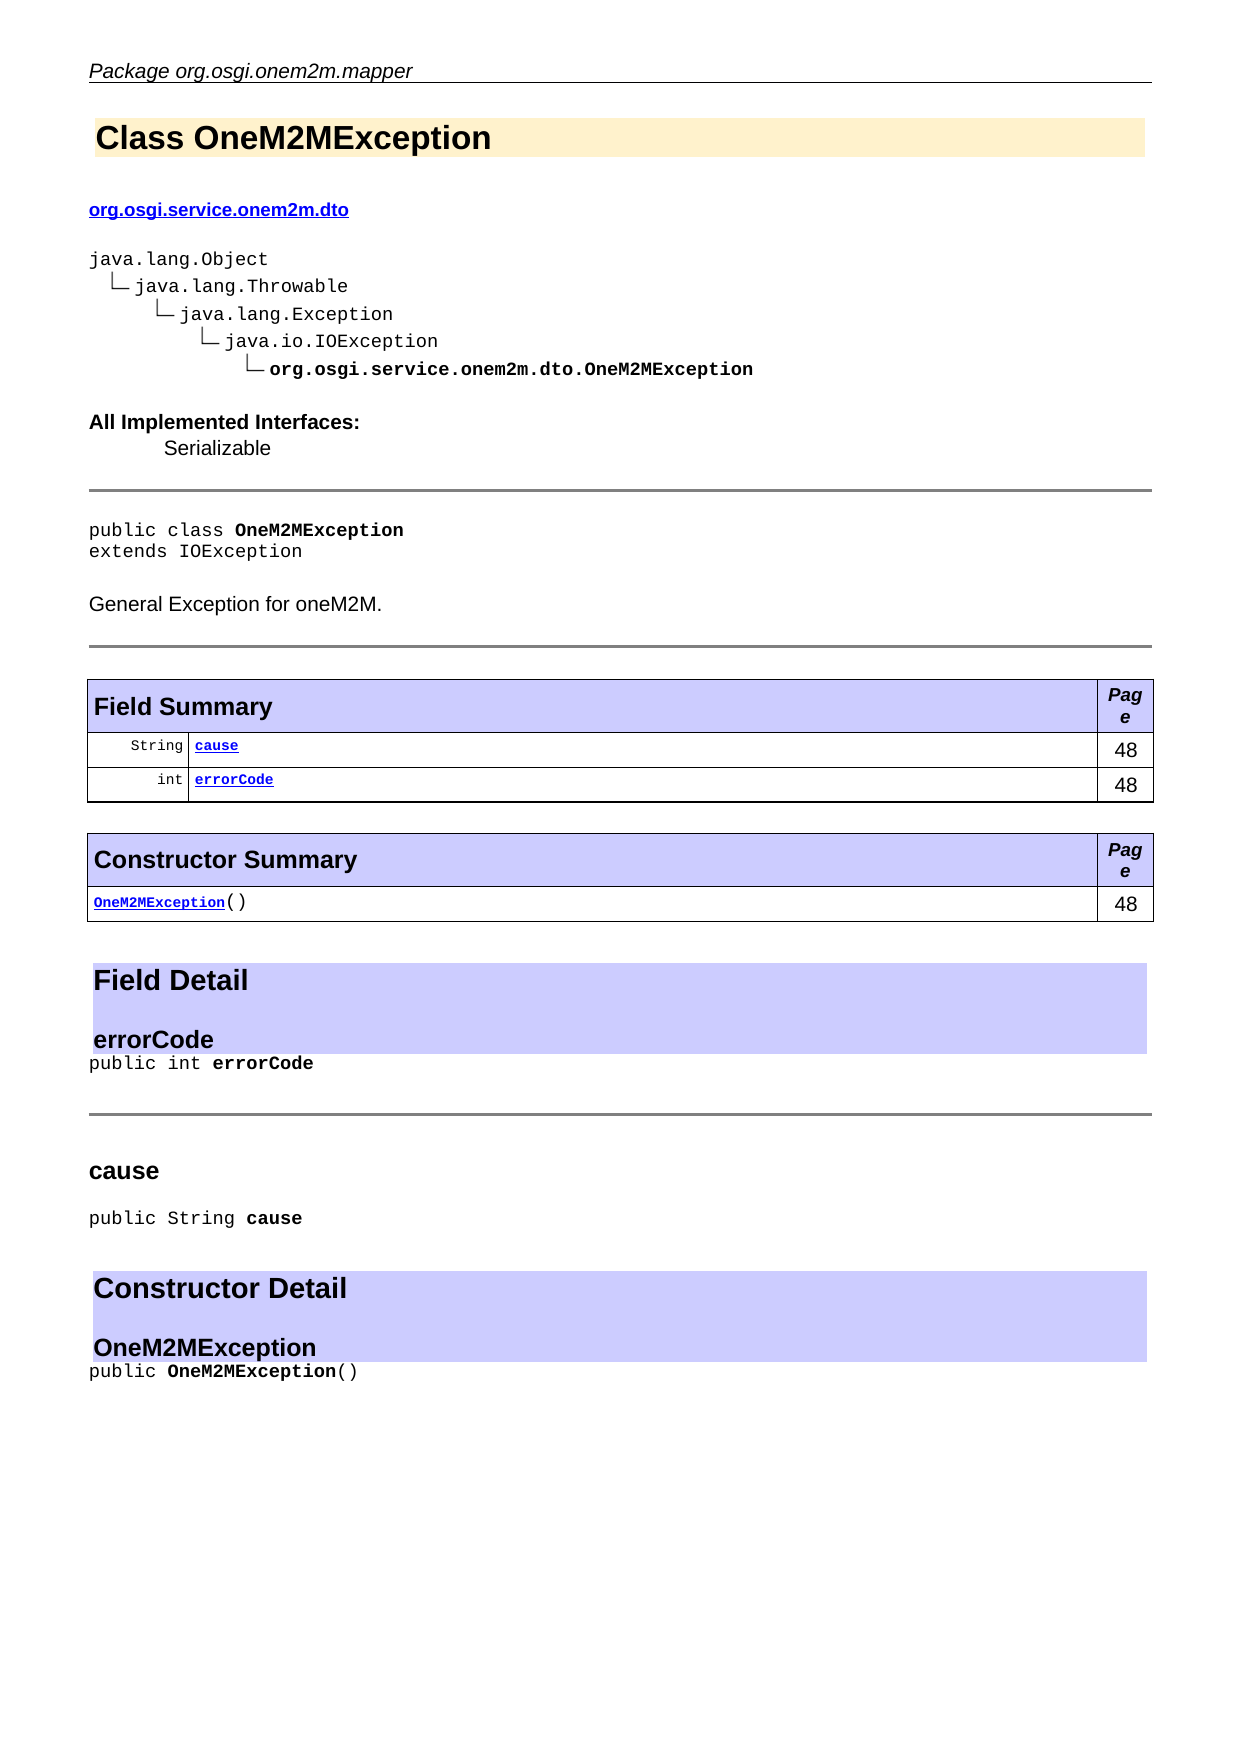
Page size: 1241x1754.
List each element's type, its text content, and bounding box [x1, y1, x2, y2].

table_cell OneM2MException() [88, 887, 1097, 921]
table_header Field Summary [88, 680, 1097, 732]
table_header Constructor Summary [88, 834, 1097, 886]
picture [156, 298, 180, 320]
subtitle Field Detail [93, 963, 1147, 997]
text org.osgi.service.onem2m.dto.OneM2MException [88, 353, 1152, 381]
picture [201, 325, 225, 348]
table_cell errorCode [189, 768, 1097, 801]
text public class OneM2MException [88, 521, 1152, 542]
subtitle cause [88, 1153, 1152, 1185]
table_cell int [88, 768, 188, 801]
text org.osgi.service.onem2m.dto [88, 198, 1152, 220]
table_header Page [1098, 680, 1153, 732]
table_cell 48 [1098, 887, 1153, 921]
subtitle OneM2MException [93, 1333, 1147, 1362]
table_cell cause [189, 733, 1097, 767]
text public OneM2MException() [88, 1362, 1152, 1383]
text General Exception for oneM2M. [88, 592, 1152, 616]
text java.lang.Object [88, 249, 1152, 271]
text public String cause [88, 1209, 1152, 1230]
picture [111, 270, 135, 293]
subtitle All Implemented Interfaces: [88, 410, 1152, 434]
table_cell 48 [1098, 768, 1153, 801]
picture [246, 353, 270, 375]
table_cell 48 [1098, 733, 1153, 767]
table_header Page [1098, 834, 1153, 886]
subtitle errorCode [93, 1025, 1147, 1054]
subtitle Class OneM2MException [95, 118, 1145, 157]
subtitle Constructor Detail [93, 1271, 1147, 1305]
text extends IOException [88, 542, 1152, 563]
text java.lang.Throwable [88, 271, 1152, 298]
text Serializable [163, 436, 1152, 460]
table_cell String [88, 733, 188, 767]
text java.lang.Exception [88, 298, 1152, 326]
text java.io.IOException [88, 326, 1152, 353]
text public int errorCode [88, 1054, 1152, 1075]
